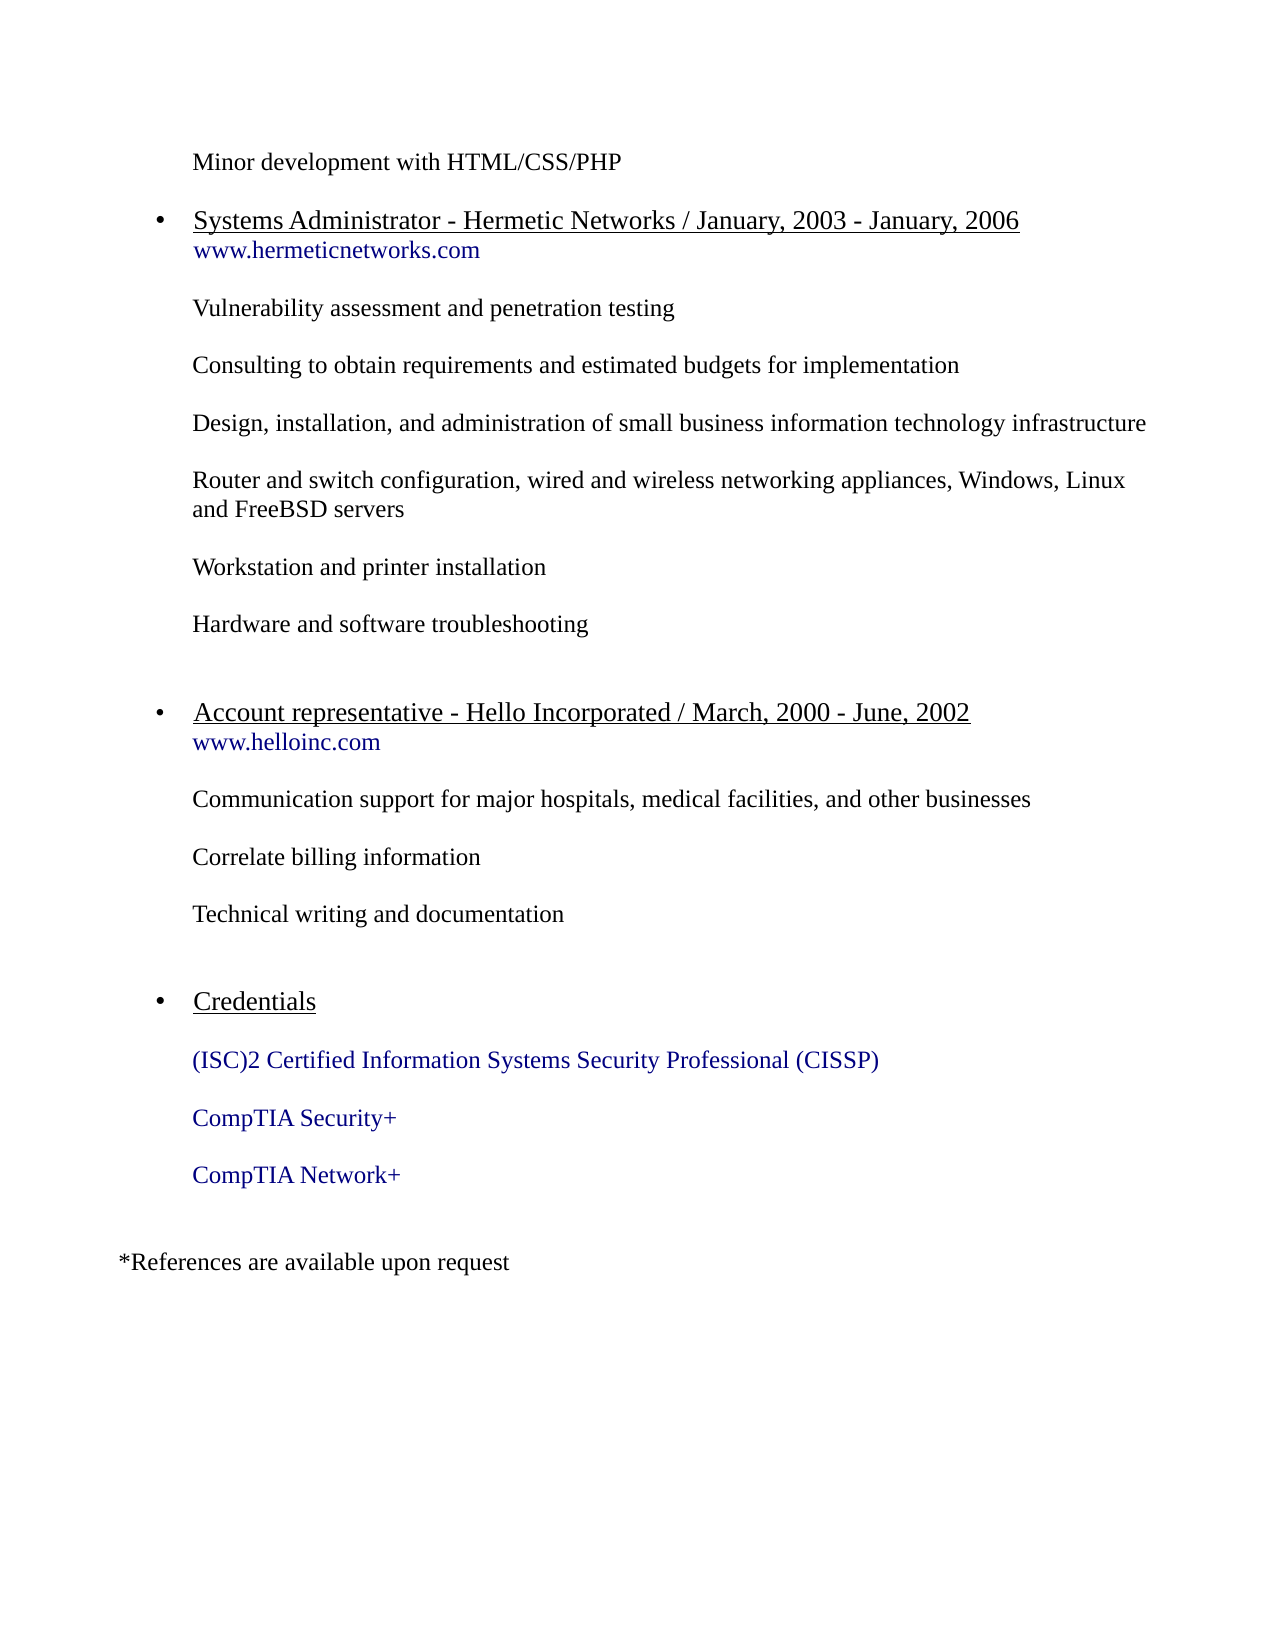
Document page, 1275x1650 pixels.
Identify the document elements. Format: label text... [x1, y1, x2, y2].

text Design, installation, and administration of small business information technology infrastructure [192, 408, 1157, 437]
text Correlate billing information [192, 842, 1157, 871]
text Workstation and printer installation [192, 552, 1157, 581]
text Communication support for major hospitals, medical facilities, and other businesses [192, 784, 1157, 813]
list Account representative - Hello Incorporated / March, 2000 - June, 2002 [156, 696, 1157, 727]
text www.helloinc.com [192, 727, 1157, 756]
text (ISC)2 Certified Information Systems Security Professional (CISSP) [192, 1046, 1157, 1074]
list Credentials [156, 986, 1157, 1017]
text Minor development with HTML/CSS/PHP [192, 147, 1157, 176]
text Hardware and software troubleshooting [192, 609, 1157, 638]
text Consulting to obtain requirements and estimated budgets for implementation [192, 351, 1157, 379]
text *References are available upon request [118, 1247, 1157, 1276]
text Technical writing and documentation [192, 899, 1157, 928]
list Systems Administrator - Hermetic Networks / January, 2003 - January, 2006 [156, 204, 1157, 236]
list www.hermeticnetworks.com [156, 236, 1157, 264]
text CompTIA Network+ [192, 1161, 1157, 1189]
text CompTIA Security+ [192, 1103, 1157, 1132]
text Router and switch configuration, wired and wireless networking appliances, Windows, Linux and FreeBSD servers [192, 466, 1157, 523]
text Vulnerability assessment and penetration testing [192, 293, 1157, 322]
